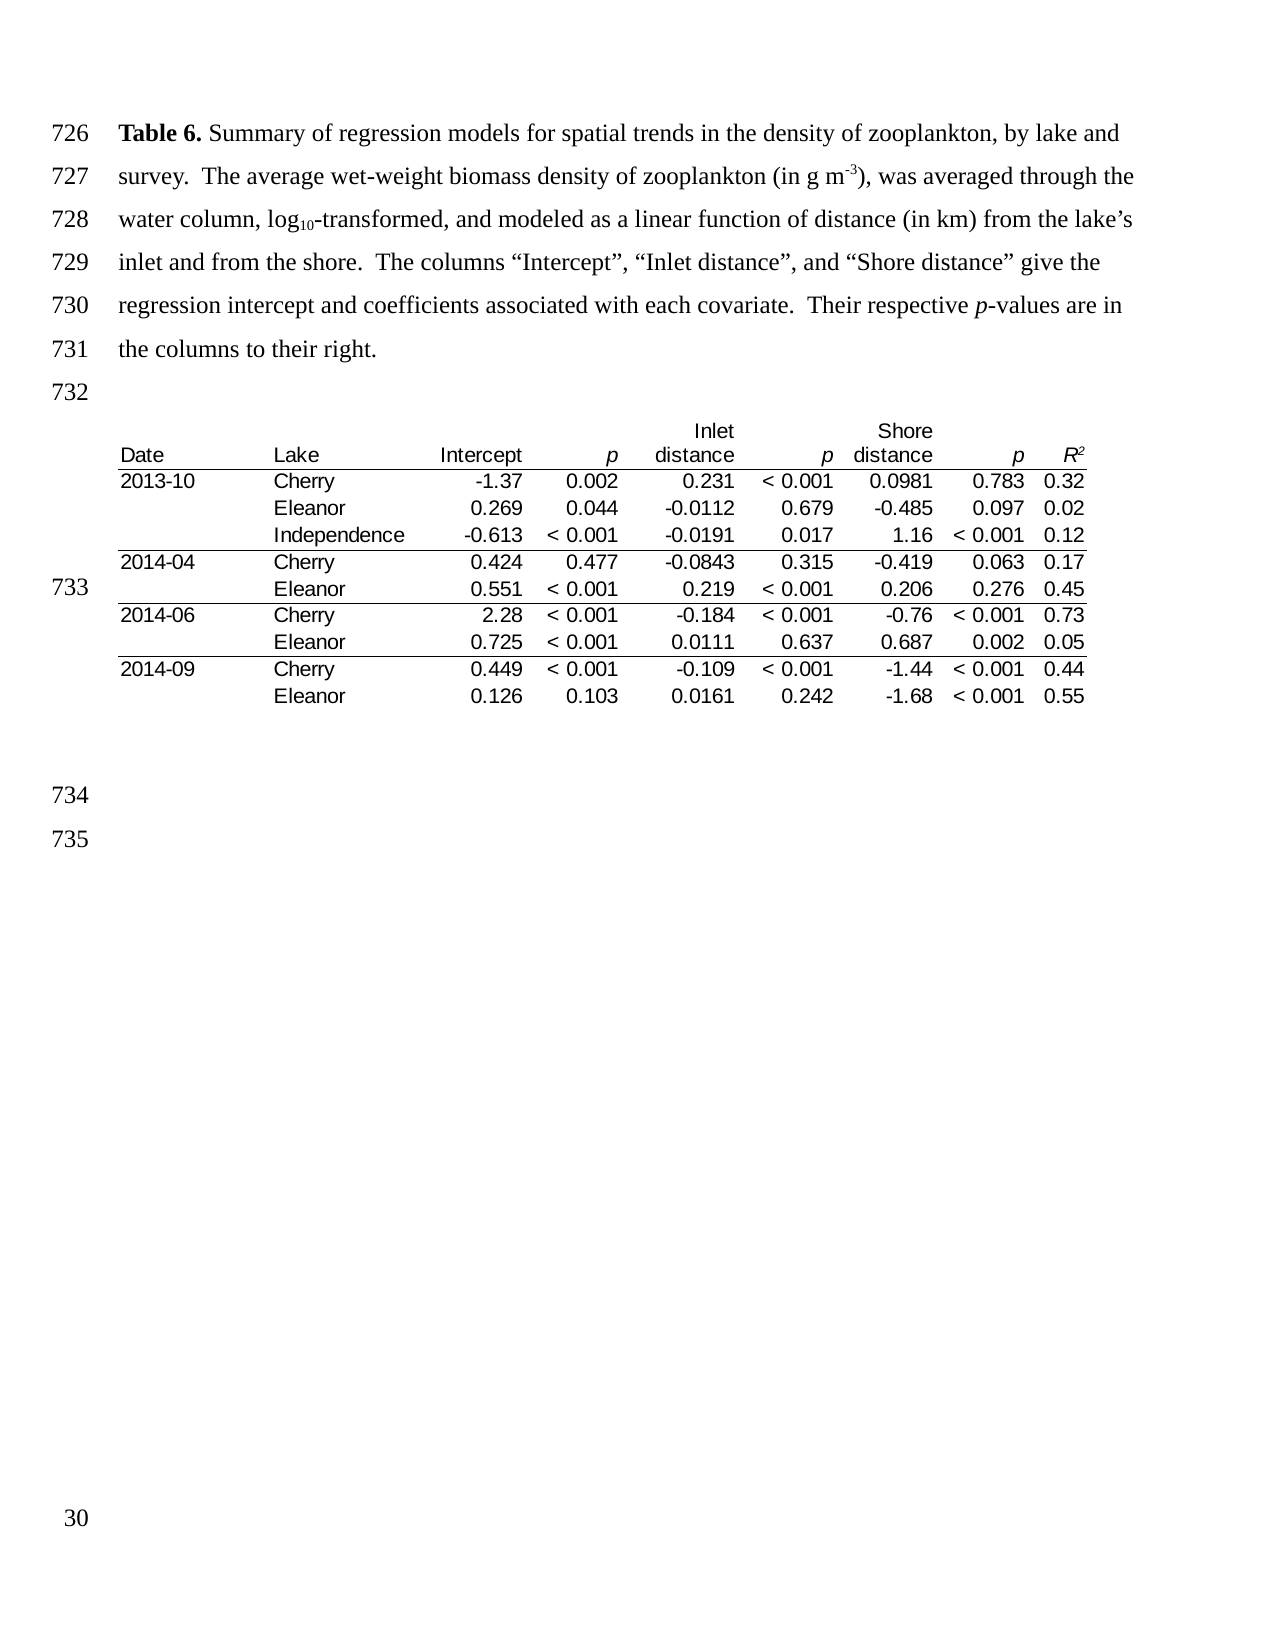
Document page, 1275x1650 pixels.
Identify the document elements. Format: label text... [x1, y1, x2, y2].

text Table 6. Summary of regression models for spatial trends in the density of zooplankton, by lake and survey. The average wet-weight biomass density of zooplankton (in g m-3), was averaged through the water column, log10-transformed, and modeled as a linear function of distance (in km) from the lake’s inlet and from the shore. The columns “Intercept”, “Inlet distance”, and “Shore distance” give the regression intercept and coefficients associated with each covariate. Their respective p-values are in the columns to their right. [118, 118, 1157, 362]
